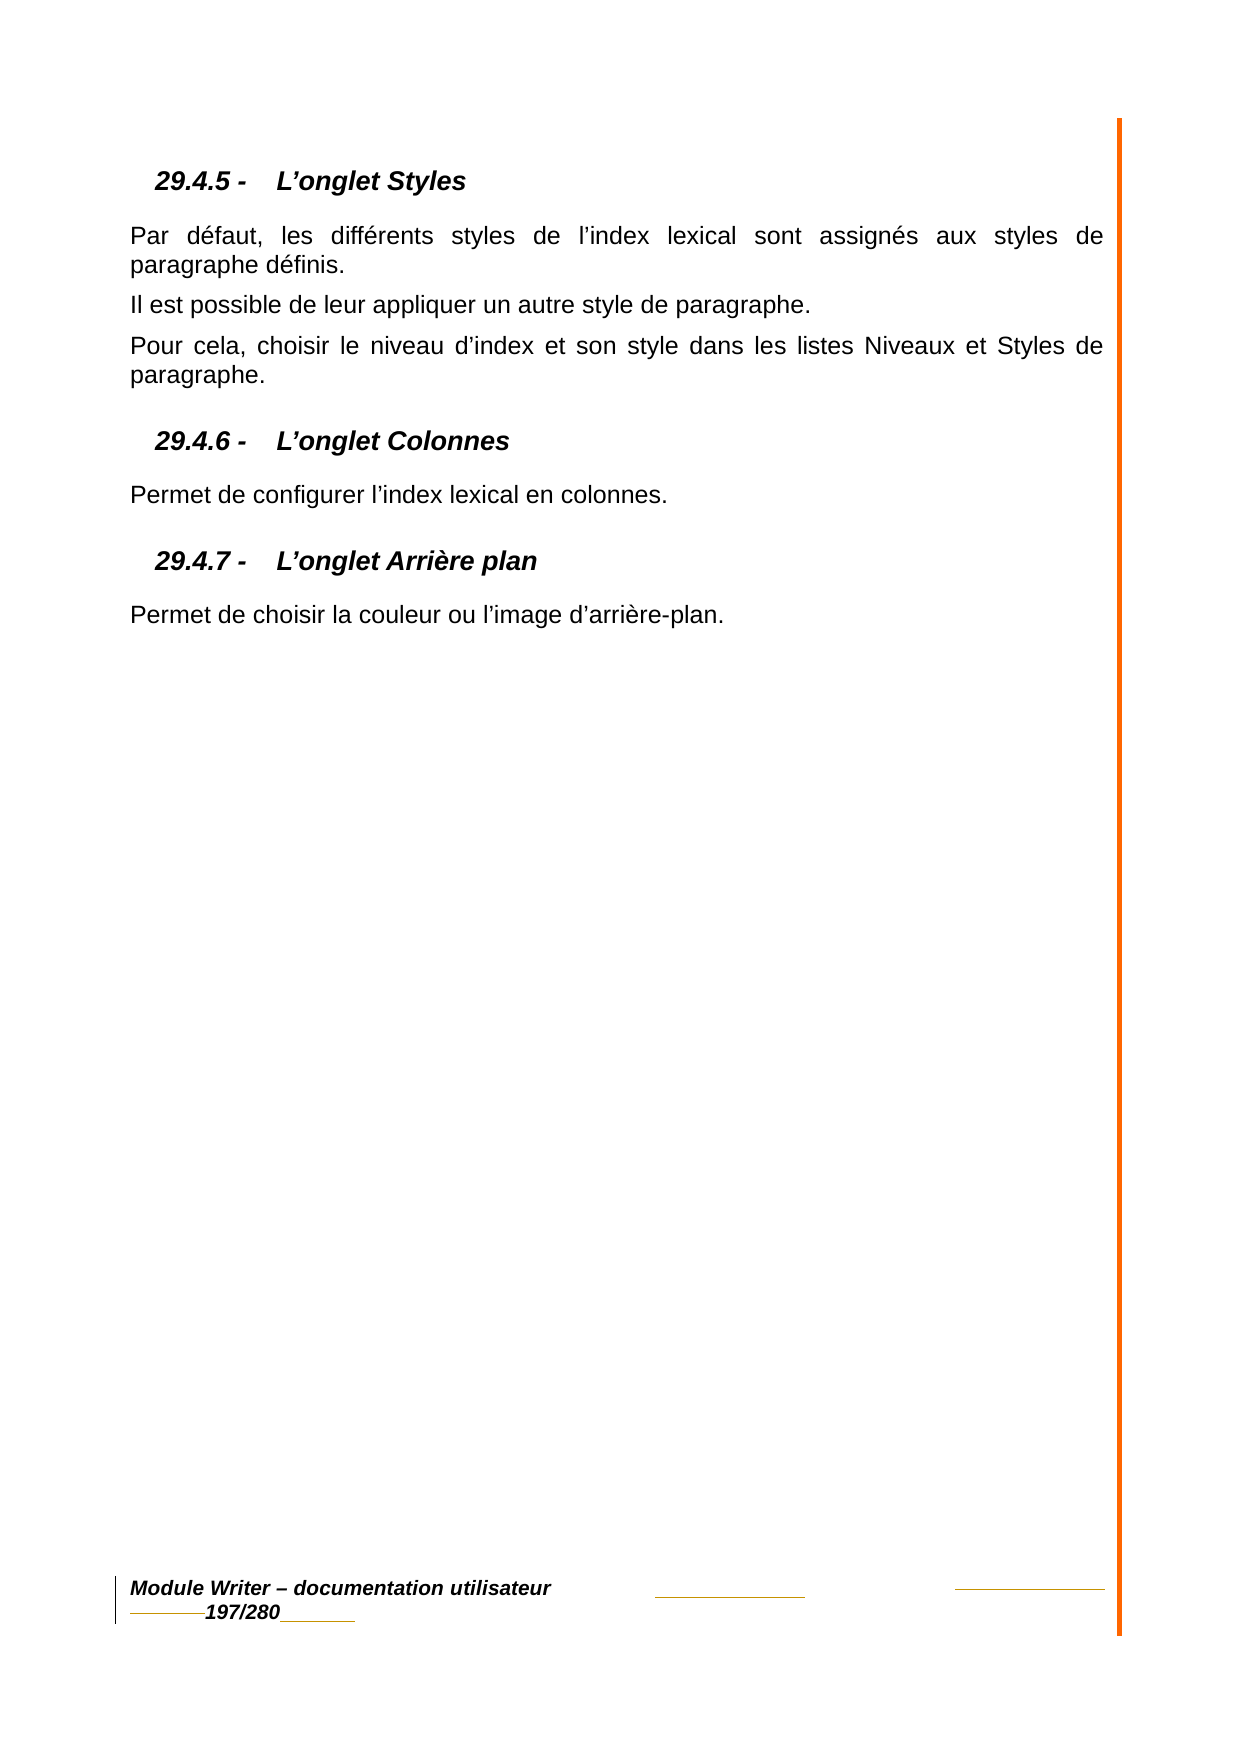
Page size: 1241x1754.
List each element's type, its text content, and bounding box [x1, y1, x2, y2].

subtitle L’onglet Arrière plan [155, 544, 1105, 576]
text Il est possible de leur appliquer un autre style de paragraphe. [130, 290, 1105, 319]
text Permet de configurer l’index lexical en colonnes. [130, 480, 1105, 509]
text Pour cela, choisir le niveau d’index et son style dans les listes Niveaux et Styles de paragraphe. [130, 331, 1105, 389]
text Permet de choisir la couleur ou l’image d’arrière-plan. [130, 600, 1105, 629]
text Par défaut, les différents styles de l’index lexical sont assignés aux styles de paragraphe définis. [130, 221, 1105, 279]
subtitle L’onglet Styles [155, 165, 1105, 196]
subtitle L’onglet Colonnes [155, 425, 1105, 456]
